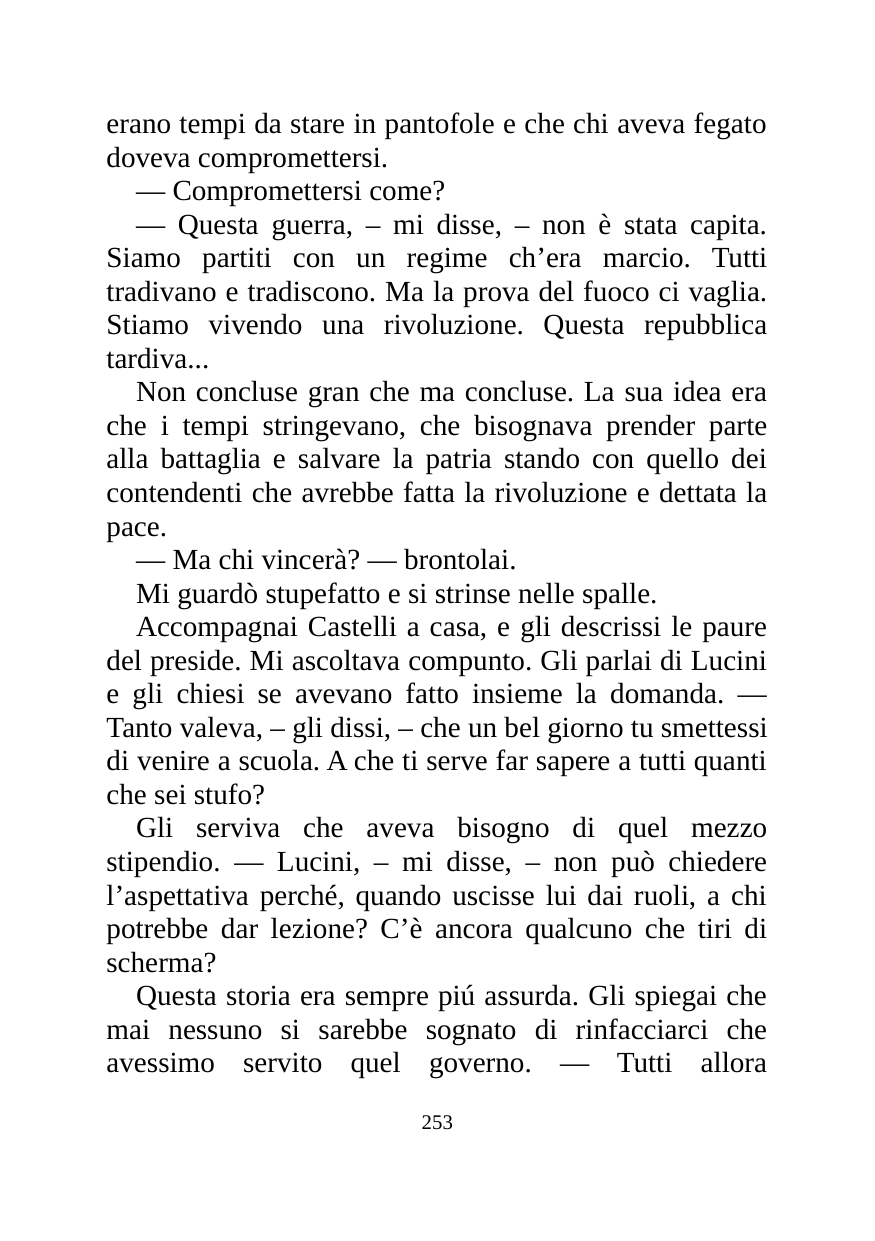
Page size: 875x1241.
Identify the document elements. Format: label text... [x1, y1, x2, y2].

text Mi guardò stupefatto e si strinse nelle spalle. [106, 576, 768, 609]
text erano tempi da stare in pantofole e che chi aveva fegato doveva compromettersi. [106, 106, 768, 173]
text Questa storia era sempre piú assurda. Gli spiegai che mai nessuno si sarebbe sognato di rinfacciarci che avessimo servito quel governo. — Tutti allora [106, 978, 768, 1079]
text Non concluse gran che ma concluse. La sua idea era che i tempi stringevano, che bisognava prender parte alla battaglia e salvare la patria stando con quello dei contendenti che avrebbe fatta la rivoluzione e dettata la pace. [106, 374, 768, 542]
text — Ma chi vincerà? — brontolai. [106, 542, 768, 576]
text — Questa guerra, – mi disse, – non è stata capita. Siamo partiti con un regime ch’era marcio. Tutti tradivano e tradiscono. Ma la prova del fuoco ci vaglia. Stiamo vivendo una rivoluzione. Questa repubblica tardiva... [106, 207, 768, 374]
text — Compromettersi come? [106, 173, 768, 207]
text Gli serviva che aveva bisogno di quel mezzo stipendio. — Lucini, – mi disse, – non può chiedere l’aspettativa perché, quando uscisse lui dai ruoli, a chi potrebbe dar lezione? C’è ancora qualcuno che tiri di scherma? [106, 811, 768, 978]
text Accompagnai Castelli a casa, e gli descrissi le paure del preside. Mi ascoltava compunto. Gli parlai di Lucini e gli chiesi se avevano fatto insieme la domanda. — Tanto valeva, – gli dissi, – che un bel giorno tu smettessi di venire a scuola. A che ti serve far sapere a tutti quanti che sei stufo? [106, 609, 768, 811]
